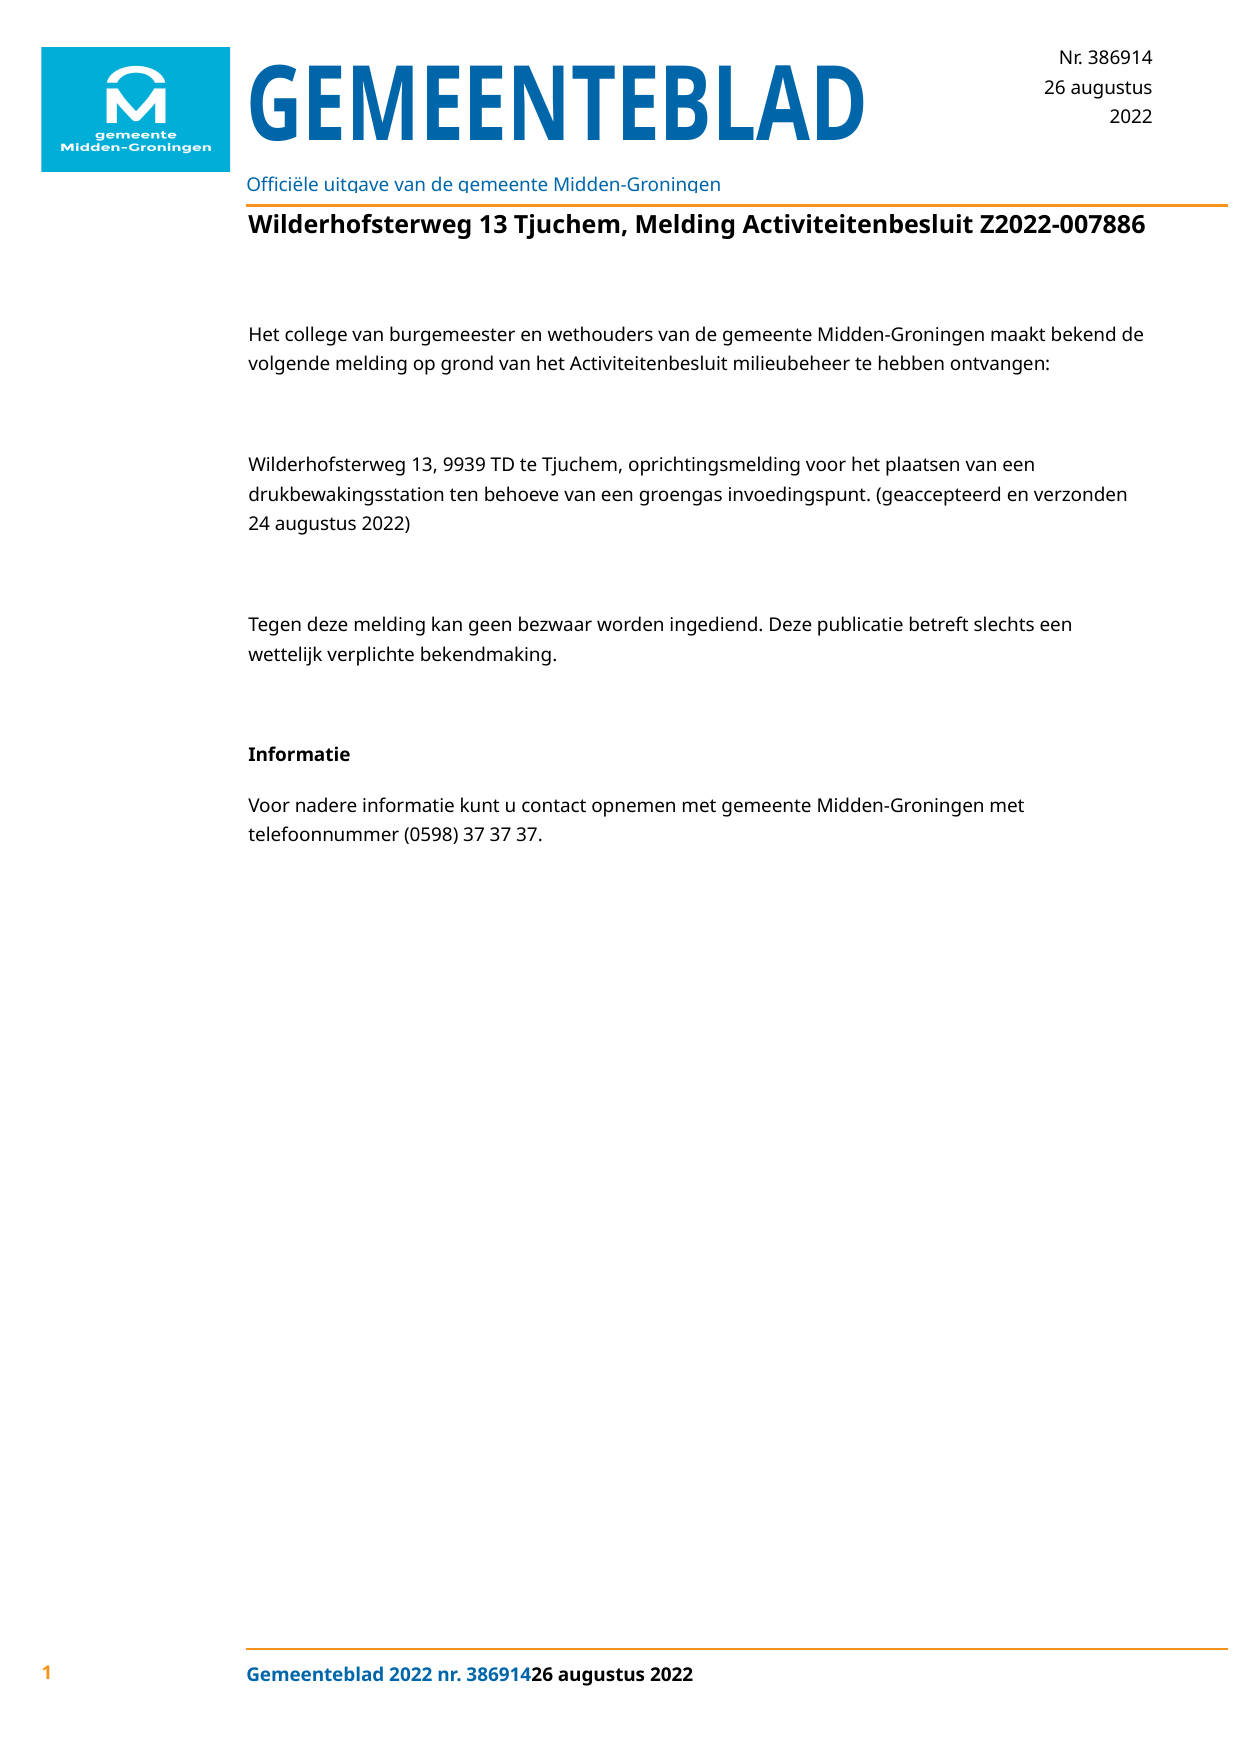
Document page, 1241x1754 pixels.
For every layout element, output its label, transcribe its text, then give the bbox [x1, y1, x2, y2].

picture [107, 89, 165, 122]
text Het college van burgemeester en wethouders van de gemeente Midden-Groningen maakt bekend de volgende melding op grond van het Activiteitenbesluit milieubeheer te hebben ontvangen: [248, 321, 1152, 376]
picture [108, 66, 164, 82]
text Wilderhofsterweg 13, 9939 TD te Tjuchem, oprichtingsmelding voor het plaatsen van een drukbewakingsstation ten behoeve van een groengas invoedingspunt. (geaccepteerd en verzonden 24 augustus 2022) [248, 451, 1152, 536]
text Voor nadere informatie kunt u contact opnemen met gemeente Midden-Groningen met telefoonnummer (0598) 37 37 37. [248, 792, 1152, 847]
text Informatie [248, 742, 1152, 767]
text Tegen deze melding kan geen bezwaar worden ingediend. Deze publicatie betreft slechts een wettelijk verplichte bekendmaking. [248, 611, 1152, 666]
text Wilderhofsterweg 13 Tjuchem, Melding Activiteitenbesluit Z2022-007886 [248, 207, 1152, 241]
picture [184, 146, 190, 153]
